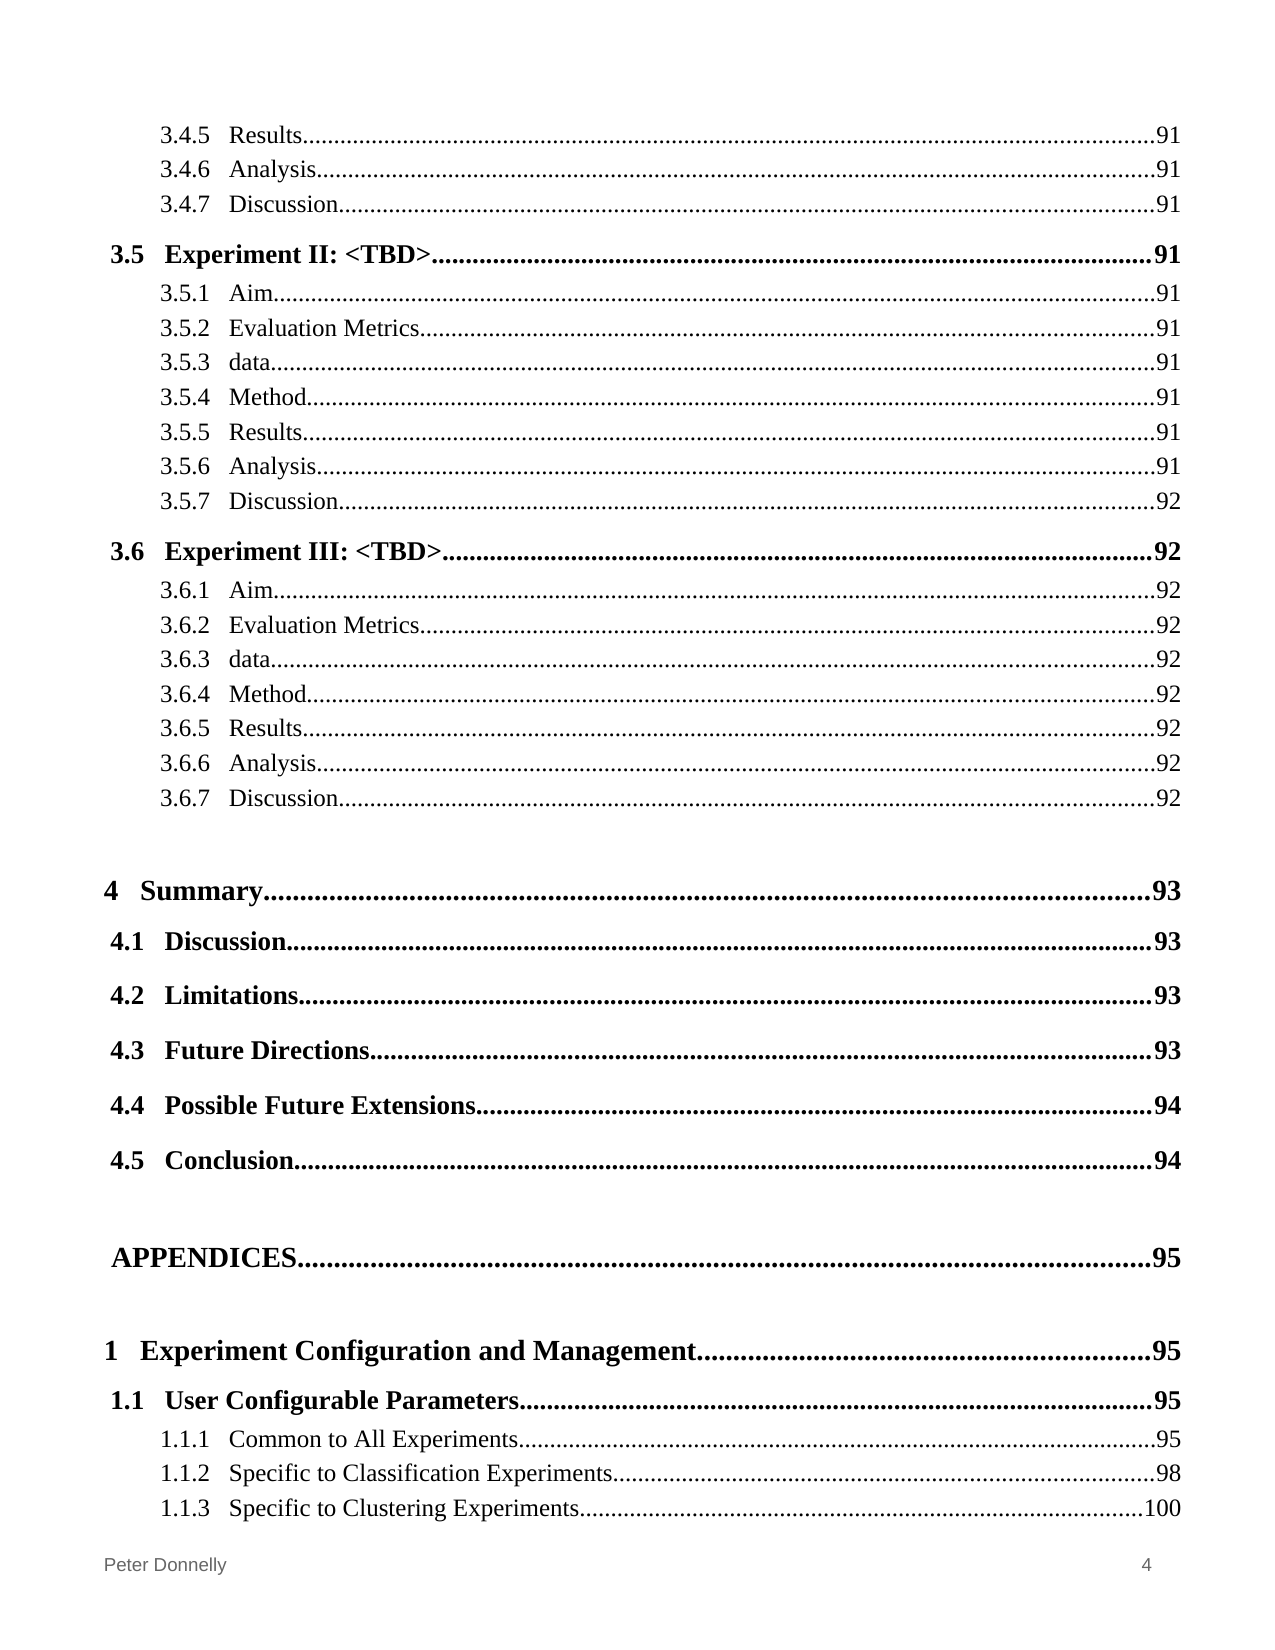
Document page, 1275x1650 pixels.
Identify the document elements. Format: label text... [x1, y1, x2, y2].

text 1.1.2 Specific to Classification Experiments 98 [154, 1458, 1181, 1487]
text 3.6.7 Discussion 92 [154, 783, 1181, 811]
text 3.4.5 Results 91 [154, 120, 1181, 148]
text 4 Summary 93 [103, 873, 1181, 907]
text 3.6.4 Method 92 [154, 679, 1181, 708]
text 3.4.7 Discussion 91 [154, 189, 1181, 218]
text 3.5.3 data 91 [154, 347, 1181, 376]
text APPENDICES 95 [103, 1240, 1181, 1273]
text 3.5.4 Method 91 [154, 382, 1181, 411]
text 3.5.7 Discussion 92 [154, 486, 1181, 514]
text 3.6.6 Analysis 92 [154, 748, 1181, 777]
text 3.6.5 Results 92 [154, 713, 1181, 742]
text 3.6.3 data 92 [154, 644, 1181, 673]
text 3.6 Experiment III: <TBD> 92 [103, 535, 1181, 566]
text 1.1.1 Common to All Experiments 95 [154, 1424, 1181, 1453]
text 3.6.1 Aim 92 [154, 575, 1181, 604]
text 4.5 Conclusion 94 [103, 1144, 1181, 1175]
text 4.4 Possible Future Extensions 94 [103, 1089, 1181, 1120]
text 1.1.3 Specific to Clustering Experiments 100 [154, 1493, 1181, 1522]
text 3.5.1 Aim 91 [154, 278, 1181, 307]
text 3.5.5 Results 91 [154, 417, 1181, 445]
text 4.2 Limitations 93 [103, 979, 1181, 1011]
text 3.4.6 Analysis 91 [154, 154, 1181, 183]
text 3.5.2 Evaluation Metrics 91 [154, 313, 1181, 342]
text 1 Experiment Configuration and Management 95 [103, 1333, 1181, 1366]
text 3.5.6 Analysis 91 [154, 451, 1181, 480]
text 4.1 Discussion 93 [103, 925, 1181, 956]
text 3.6.2 Evaluation Metrics 92 [154, 610, 1181, 638]
text 1.1 User Configurable Parameters 95 [103, 1384, 1181, 1415]
text 3.5 Experiment II: <TBD> 91 [103, 238, 1181, 269]
text 4.3 Future Directions 93 [103, 1034, 1181, 1065]
